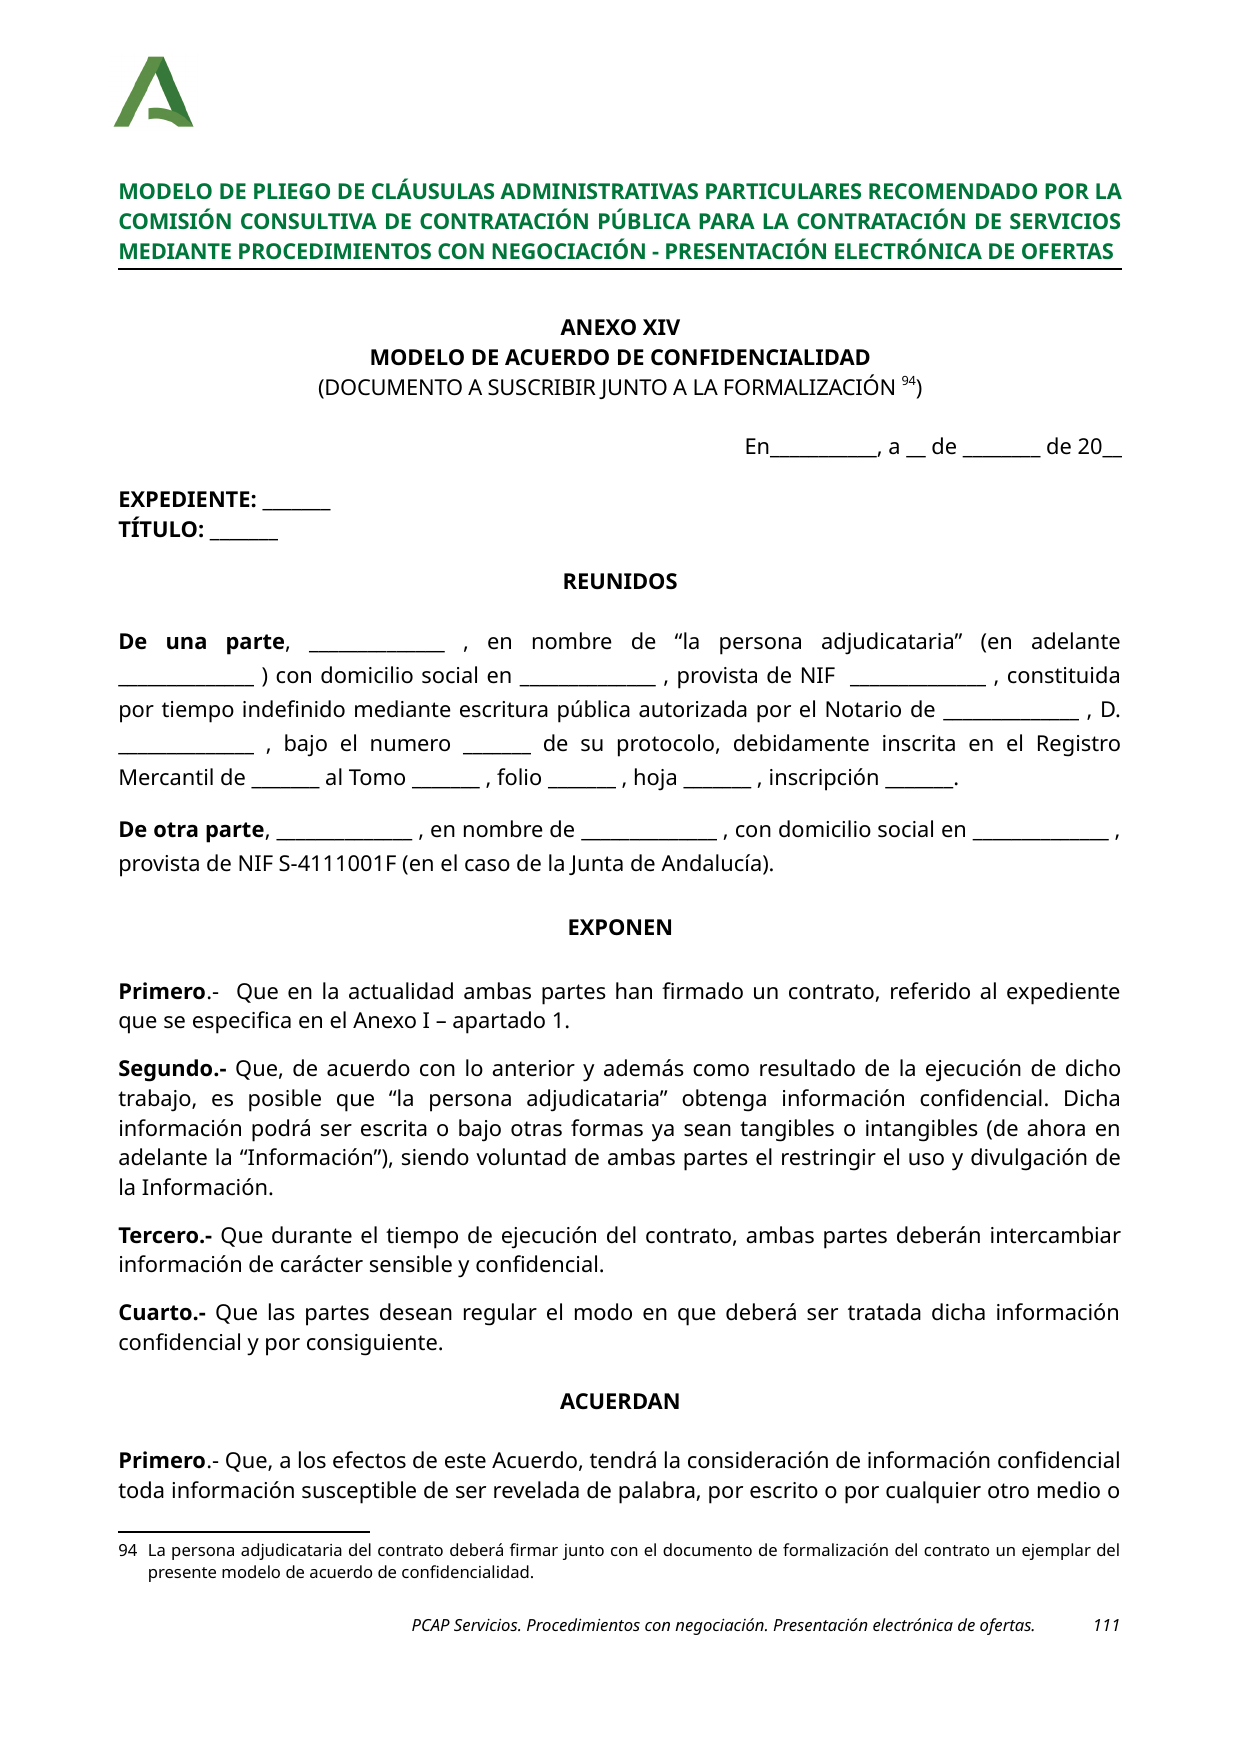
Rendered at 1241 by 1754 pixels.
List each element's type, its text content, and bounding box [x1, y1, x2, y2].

text (DOCUMENTO A SUSCRIBIR JUNTO A LA FORMALIZACIÓN ) [118, 372, 1122, 402]
text EXPEDIENTE: _______ [118, 484, 1122, 514]
text De otra parte, ______________ , en nombre de ______________ , con domicilio social en ______________ , provista de NIF S-4111001F (en el caso de la Junta de Andalucía). [118, 814, 1122, 878]
text Cuarto.- Que las partes desean regular el modo en que deberá ser tratada dicha información confidencial y por consiguiente. [118, 1297, 1122, 1357]
text Segundo.- Que, de acuerdo con lo anterior y además como resultado de la ejecución de dicho trabajo, es posible que “la persona adjudicataria” obtenga información confidencial. Dicha información podrá ser escrita o bajo otras formas ya sean tangibles o intangibles (de ahora en adelante la “Información”), siendo voluntad de ambas partes el restringir el uso y divulgación de la Información. [118, 1053, 1122, 1202]
text ANEXO XIV [118, 312, 1122, 342]
text EXPONEN [118, 912, 1122, 942]
text MODELO DE ACUERDO DE CONFIDENCIALIDAD [118, 342, 1122, 372]
text MODELO DE PLIEGO DE CLÁUSULAS ADMINISTRATIVAS PARTICULARES RECOMENDADO POR LA COMISIÓN CONSULTIVA DE CONTRATACIÓN PÚBLICA PARA LA CONTRATACIÓN DE SERVICIOS MEDIANTE PROCEDIMIENTOS CON NEGOCIACIÓN - PRESENTACIÓN ELECTRÓNICA DE OFERTAS [118, 176, 1122, 268]
text La persona adjudicataria del contrato deberá firmar junto con el documento de formalización del contrato un ejemplar del presente modelo de acuerdo de confidencialidad. [118, 1538, 1122, 1584]
text Primero.- Que, a los efectos de este Acuerdo, tendrá la consideración de información confidencial toda información susceptible de ser revelada de palabra, por escrito o por cualquier otro medio o [118, 1445, 1122, 1505]
text ACUERDAN [118, 1386, 1122, 1416]
picture [109, 52, 198, 131]
text Primero.- Que en la actualidad ambas partes han firmado un contrato, referido al expediente que se especifica en el Anexo I – apartado 1. [118, 976, 1122, 1035]
text En___________, a __ de ________ de 20__ [118, 431, 1122, 461]
text TÍTULO: _______ [118, 514, 1122, 543]
text Tercero.- Que durante el tiempo de ejecución del contrato, ambas partes deberán intercambiar información de carácter sensible y confidencial. [118, 1220, 1122, 1279]
text REUNIDOS [118, 566, 1122, 596]
text De una parte, ______________ , en nombre de “la persona adjudicataria” (en adelante ______________ ) con domicilio social en ______________ , provista de NIF ______________ , constituida por tiempo indefinido mediante escritura pública autorizada por el Notario de ______________ , D. ______________ , bajo el numero _______ de su protocolo, debidamente inscrita en el Registro Mercantil de _______ al Tomo _______ , folio _______ , hoja _______ , inscripción _______. [118, 626, 1122, 792]
